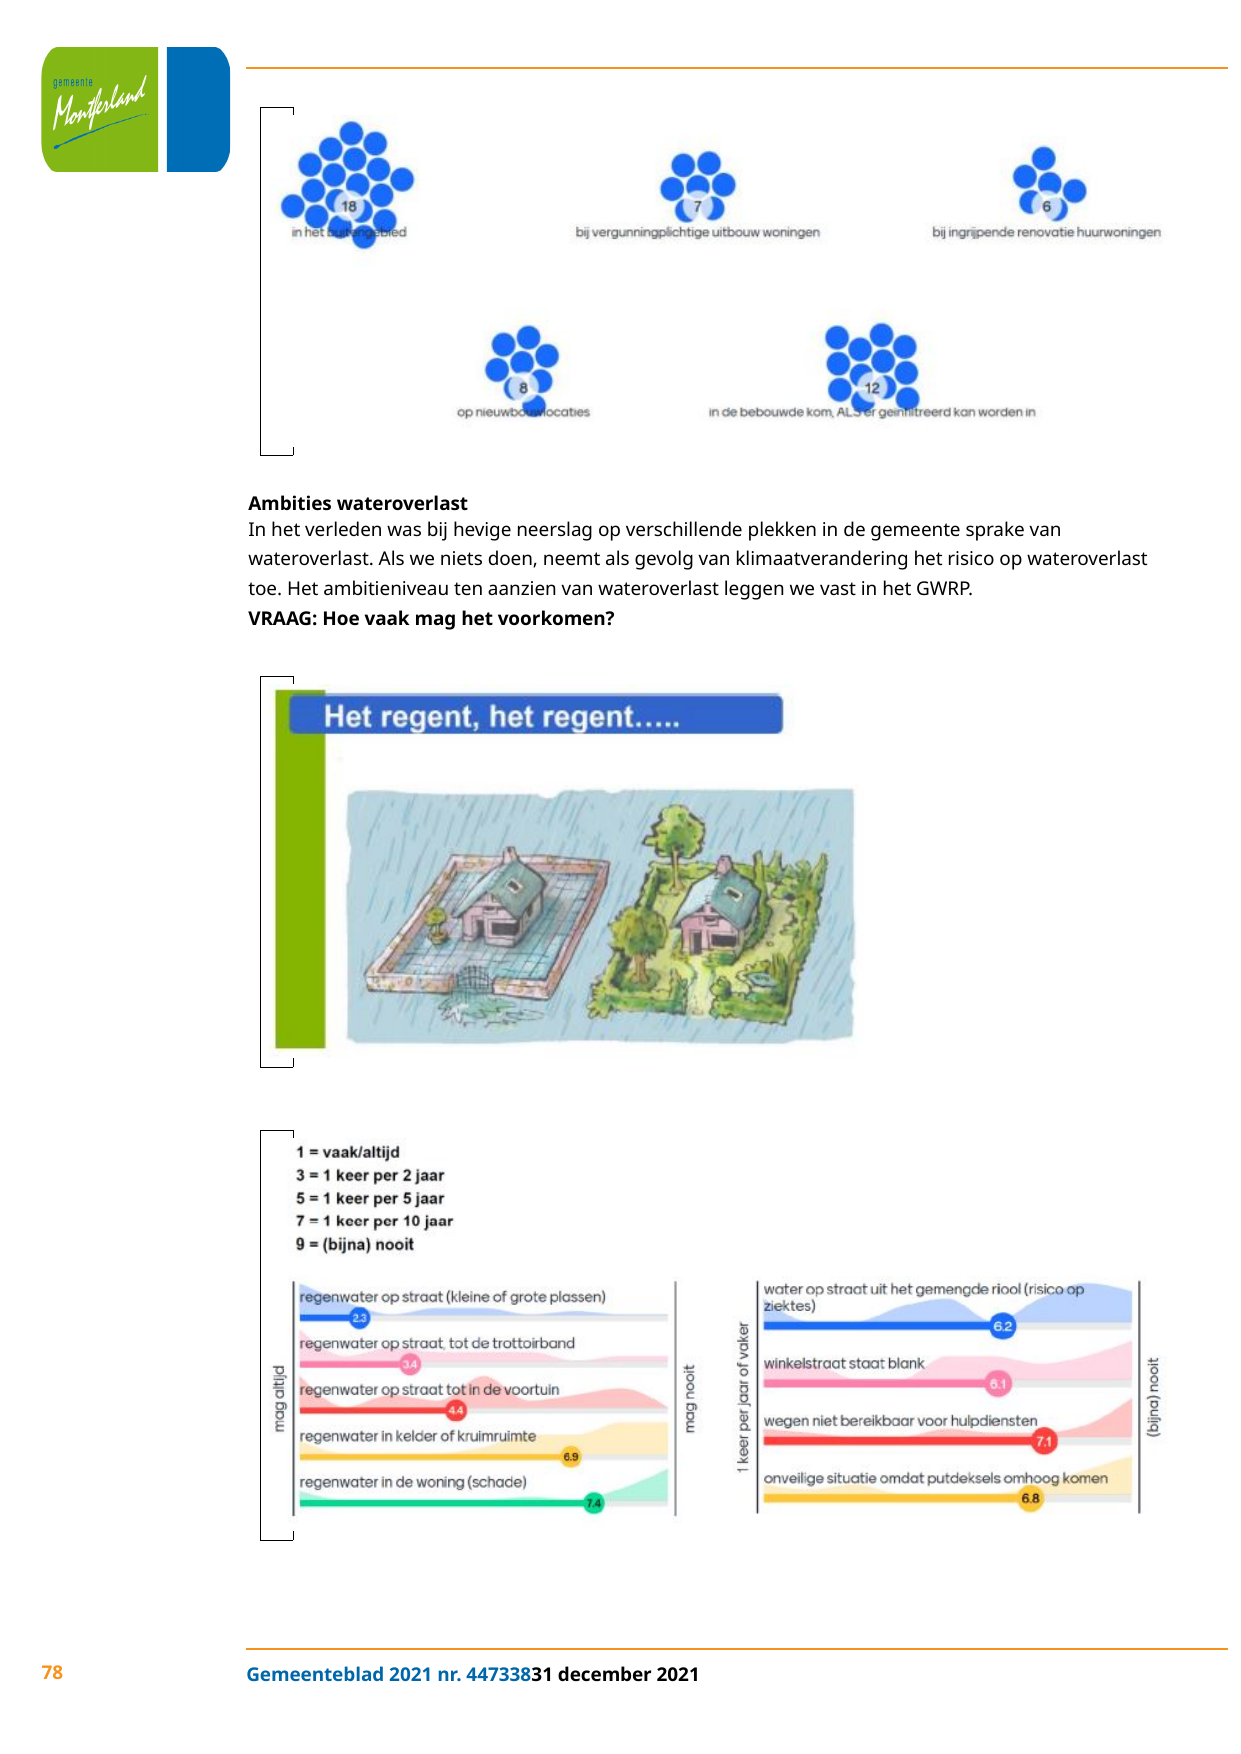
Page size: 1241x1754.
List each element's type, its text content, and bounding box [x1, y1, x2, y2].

text VRAAG: Hoe vaak mag het voorkomen? [248, 605, 1152, 630]
text In het verleden was bij hevige neerslag op verschillende plekken in de gemeente sprake van wateroverlast. Als we niets doen, neemt als gevolg van klimaatverandering het risico op wateroverlast toe. Het ambitieniveau ten aanzien van wateroverlast leggen we vast in het GWRP. [248, 516, 1152, 601]
picture [268, 115, 1173, 447]
picture [41, 47, 231, 172]
picture [268, 684, 865, 1058]
text Ambities wateroverlast [248, 490, 1152, 516]
picture [268, 1138, 1173, 1531]
